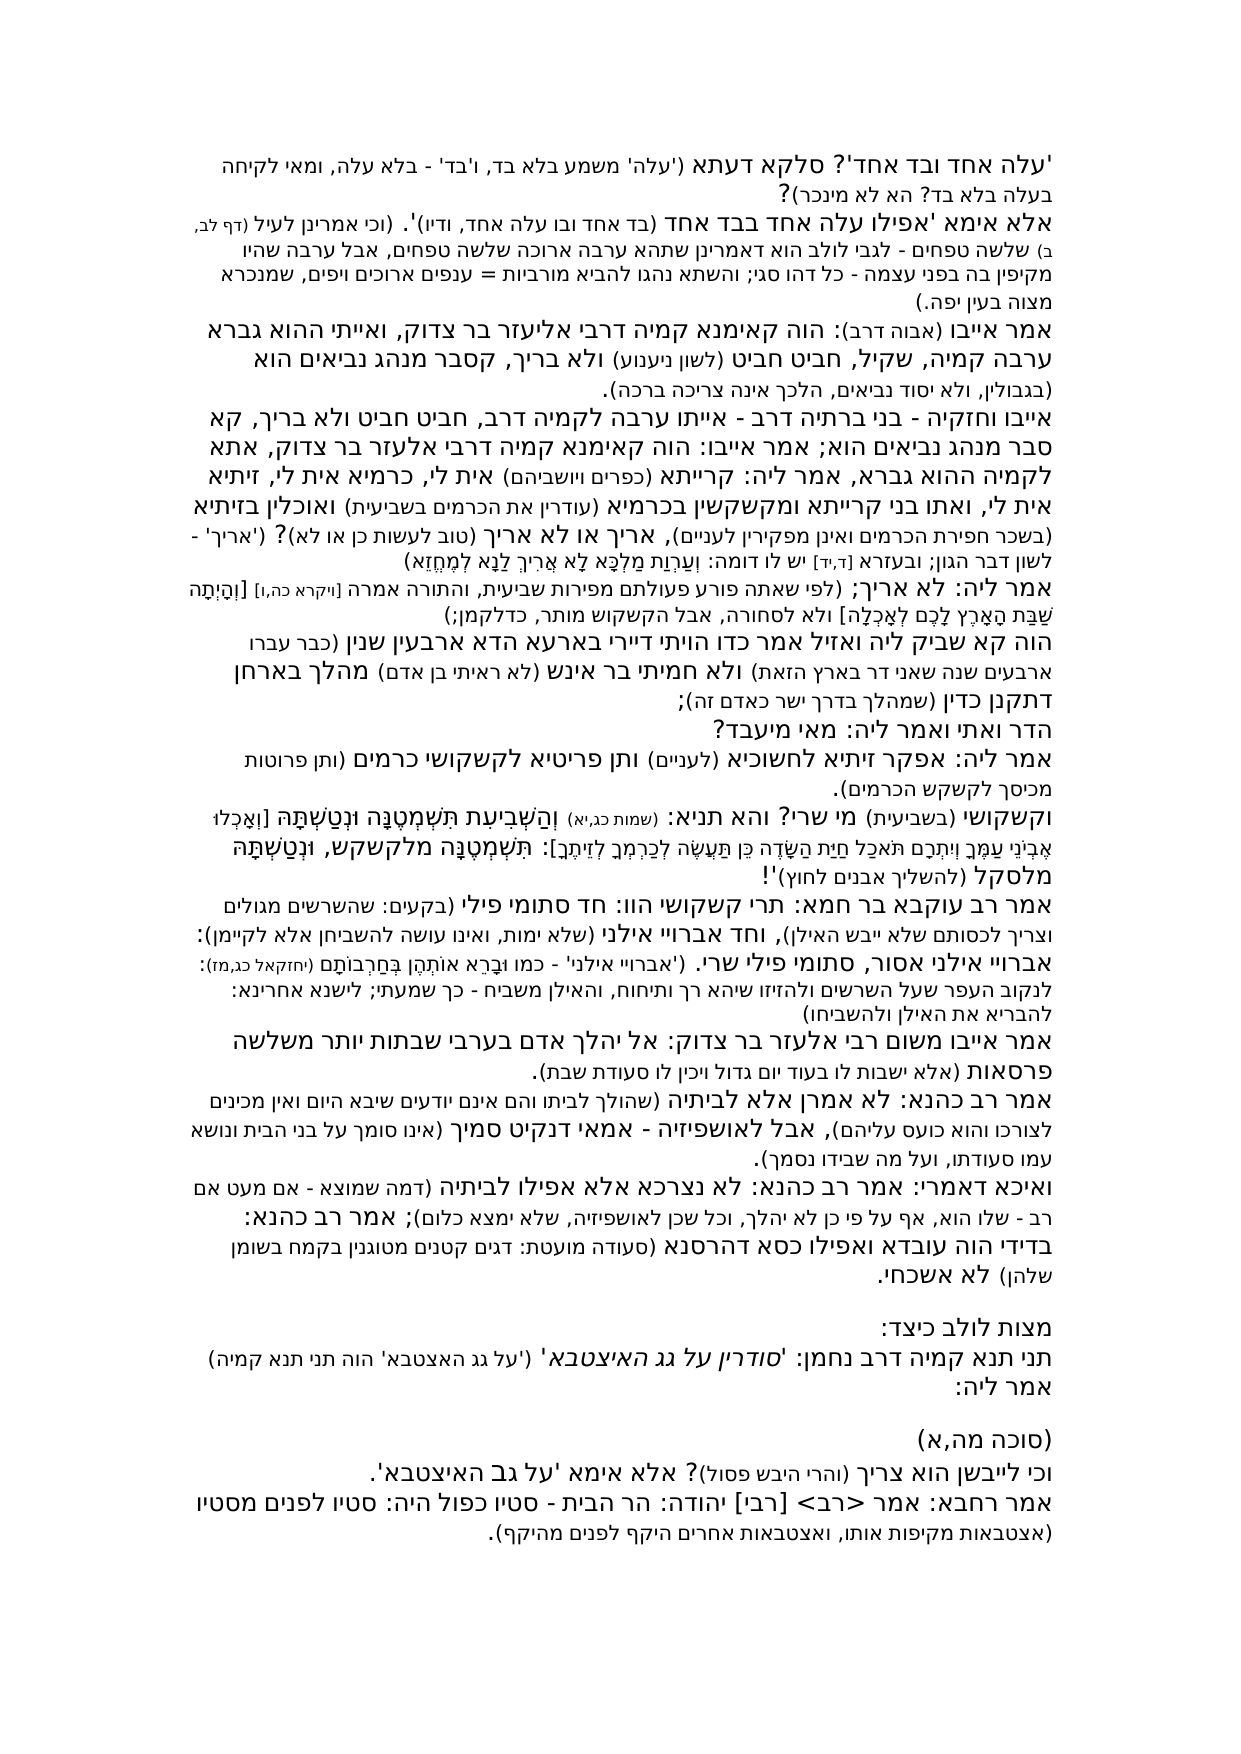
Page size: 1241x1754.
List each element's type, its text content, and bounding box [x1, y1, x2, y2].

text תני תנא קמיה דרב נחמן: 'סודרין על גג האיצטבא' ('על גג האצטבא' הוה תני תנא קמיה) [187, 1343, 1053, 1372]
text אמר רחבא: אמר <רב> [רבי] יהודה: הר הבית - סטיו כפול היה: סטיו לפנים מסטיו (אצטבאות מקיפות אותו, ואצטבאות אחרים היקף לפנים מהיקף). [187, 1488, 1053, 1547]
text אמר ליה: לא אריך; (לפי שאתה פורע פעולתם מפירות שביעית, והתורה אמרה [ויקרא כה,ו] [וְהָיְתָה שַׁבַּת הָאָרֶץ לָכֶם לְאָכְלָה] ולא לסחורה, אבל הקשקוש מותר, כדלקמן;) [187, 574, 1053, 627]
text אמר אייבו משום רבי אלעזר בר צדוק: אל יהלך אדם בערבי שבתות יותר משלשה פרסאות (אלא ישבות לו בעוד יום גדול ויכין לו סעודת שבת). [187, 1027, 1053, 1085]
text אמר רב כהנא: לא אמרן אלא לביתיה (שהולך לביתו והם אינם יודעים שיבא היום ואין מכינים לצורכו והוא כועס עליהם), אבל לאושפיזיה - אמאי דנקיט סמיך (אינו סומך על בני הבית ונושא עמו סעודתו, ועל מה שבידו נסמך). [187, 1085, 1053, 1173]
text וכי לייבשן הוא צריך (והרי היבש פסול)? אלא אימא 'על גב האיצטבא'. [187, 1454, 1053, 1488]
text וקשקושי (בשביעית) מי שרי? והא תניא: (שמות כג,יא) וְהַשְּׁבִיעִת תִּשְׁמְטֶנָּה וּנְטַשְׁתָּהּ [וְאָכְלוּ אֶבְיֹנֵי עַמֶּךָ וְיִתְרָם תֹּאכַל חַיַּת הַשָּׂדֶה כֵּן תַּעֲשֶׂה לְכַרְמְךָ לְזֵיתֶךָ]: תִּשְׁמְטֶנָּה מלקשקש, וּנְטַשְׁתָּהּ מלסקל (להשליך אבנים לחוץ)'! [187, 802, 1053, 890]
text אייבו וחזקיה - בני ברתיה דרב - אייתו ערבה לקמיה דרב, חביט חביט ולא בריך, קא סבר מנהג נביאים הוא; אמר אייבו: הוה קאימנא קמיה דרבי אלעזר בר צדוק, אתא לקמיה ההוא גברא, אמר ליה: קרייתא (כפרים ויושביהם) אית לי, כרמיא אית לי, זיתיא אית לי, ואתו בני קרייתא ומקשקשין בכרמיא (עודרין את הכרמים בשביעית) ואוכלין בזיתיא (בשכר חפירת הכרמים ואינן מפקירין לעניים), אריך או לא אריך (טוב לעשות כן או לא)? ('אריך' - לשון דבר הגון; ובעזרא [ד,יד] יש לו דומה: וְעַרְוַת מַלְכָּא לָא אֲרִיךְ לַנָא לְמֶחֱזֵא) [187, 403, 1053, 574]
text אמר אייבו (אבוה דרב): הוה קאימנא קמיה דרבי אליעזר בר צדוק, ואייתי ההוא גברא ערבה קמיה, שקיל, חביט חביט (לשון ניענוע) ולא בריך, קסבר מנהג נביאים הוא (בגבולין, ולא יסוד נביאים, הלכך אינה צריכה ברכה). [187, 315, 1053, 403]
text אמר ליה: אפקר זיתיא לחשוכיא (לעניים) ותן פריטיא לקשקושי כרמים (ותן פרוטות מכיסך לקשקש הכרמים). [187, 744, 1053, 802]
text אלא אימא 'אפילו עלה אחד בבד אחד (בד אחד ובו עלה אחד, ודיו)'. (וכי אמרינן לעיל (דף לב,ב) שלשה טפחים - לגבי לולב הוא דאמרינן שתהא ערבה ארוכה שלשה טפחים, אבל ערבה שהיו מקיפין בה בפני עצמה - כל דהו סגי; והשתא נהגו להביא מורביות = ענפים ארוכים ויפים, שמנכרא מצוה בעין יפה.) [187, 208, 1053, 315]
text (סוכה מה,א) [187, 1425, 1053, 1454]
text 'עלה אחד ובד אחד'? סלקא דעתא ('עלה' משמע בלא בד, ו'בד' - בלא עלה, ומאי לקיחה בעלה בלא בד? הא לא מינכר)? [187, 150, 1053, 208]
text מצות לולב כיצד: [187, 1314, 1053, 1343]
text אמר רב עוקבא בר חמא: תרי קשקושי הוו: חד סתומי פילי (בקעים: שהשרשים מגולים וצריך לכסותם שלא ייבש האילן), וחד אברויי אילני (שלא ימות, ואינו עושה להשביחן אלא לקיימן): אברויי אילני אסור, סתומי פילי שרי. ('אברויי אילני' - כמו וּבָרֵא אוֹתְהֶן בְּחַרְבוֹתָם (יחזקאל כג,מז): לנקוב העפר שעל השרשים ולהזיזו שיהא רך ותיחוח, והאילן משביח - כך שמעתי; לישנא אחרינא: להבריא את האילן ולהשביחו) [187, 890, 1053, 1027]
text הדר ואתי ואמר ליה: מאי מיעבד? [187, 715, 1053, 744]
text הוה קא שביק ליה ואזיל אמר כדו הויתי דיירי בארעא הדא ארבעין שנין (כבר עברו ארבעים שנה שאני דר בארץ הזאת) ולא חמיתי בר אינש (לא ראיתי בן אדם) מהלך בארחן דתקנן כדין (שמהלך בדרך ישר כאדם זה); [187, 627, 1053, 715]
text אמר ליה: [187, 1372, 1053, 1401]
text ואיכא דאמרי: אמר רב כהנא: לא נצרכא אלא אפילו לביתיה (דמה שמוצא - אם מעט אם רב - שלו הוא, אף על פי כן לא יהלך, וכל שכן לאושפיזיה, שלא ימצא כלום); אמר רב כהנא: בדידי הוה עובדא ואפילו כסא דהרסנא (סעודה מועטת: דגים קטנים מטוגנין בקמח בשומן שלהן) לא אשכחי. [187, 1173, 1053, 1289]
